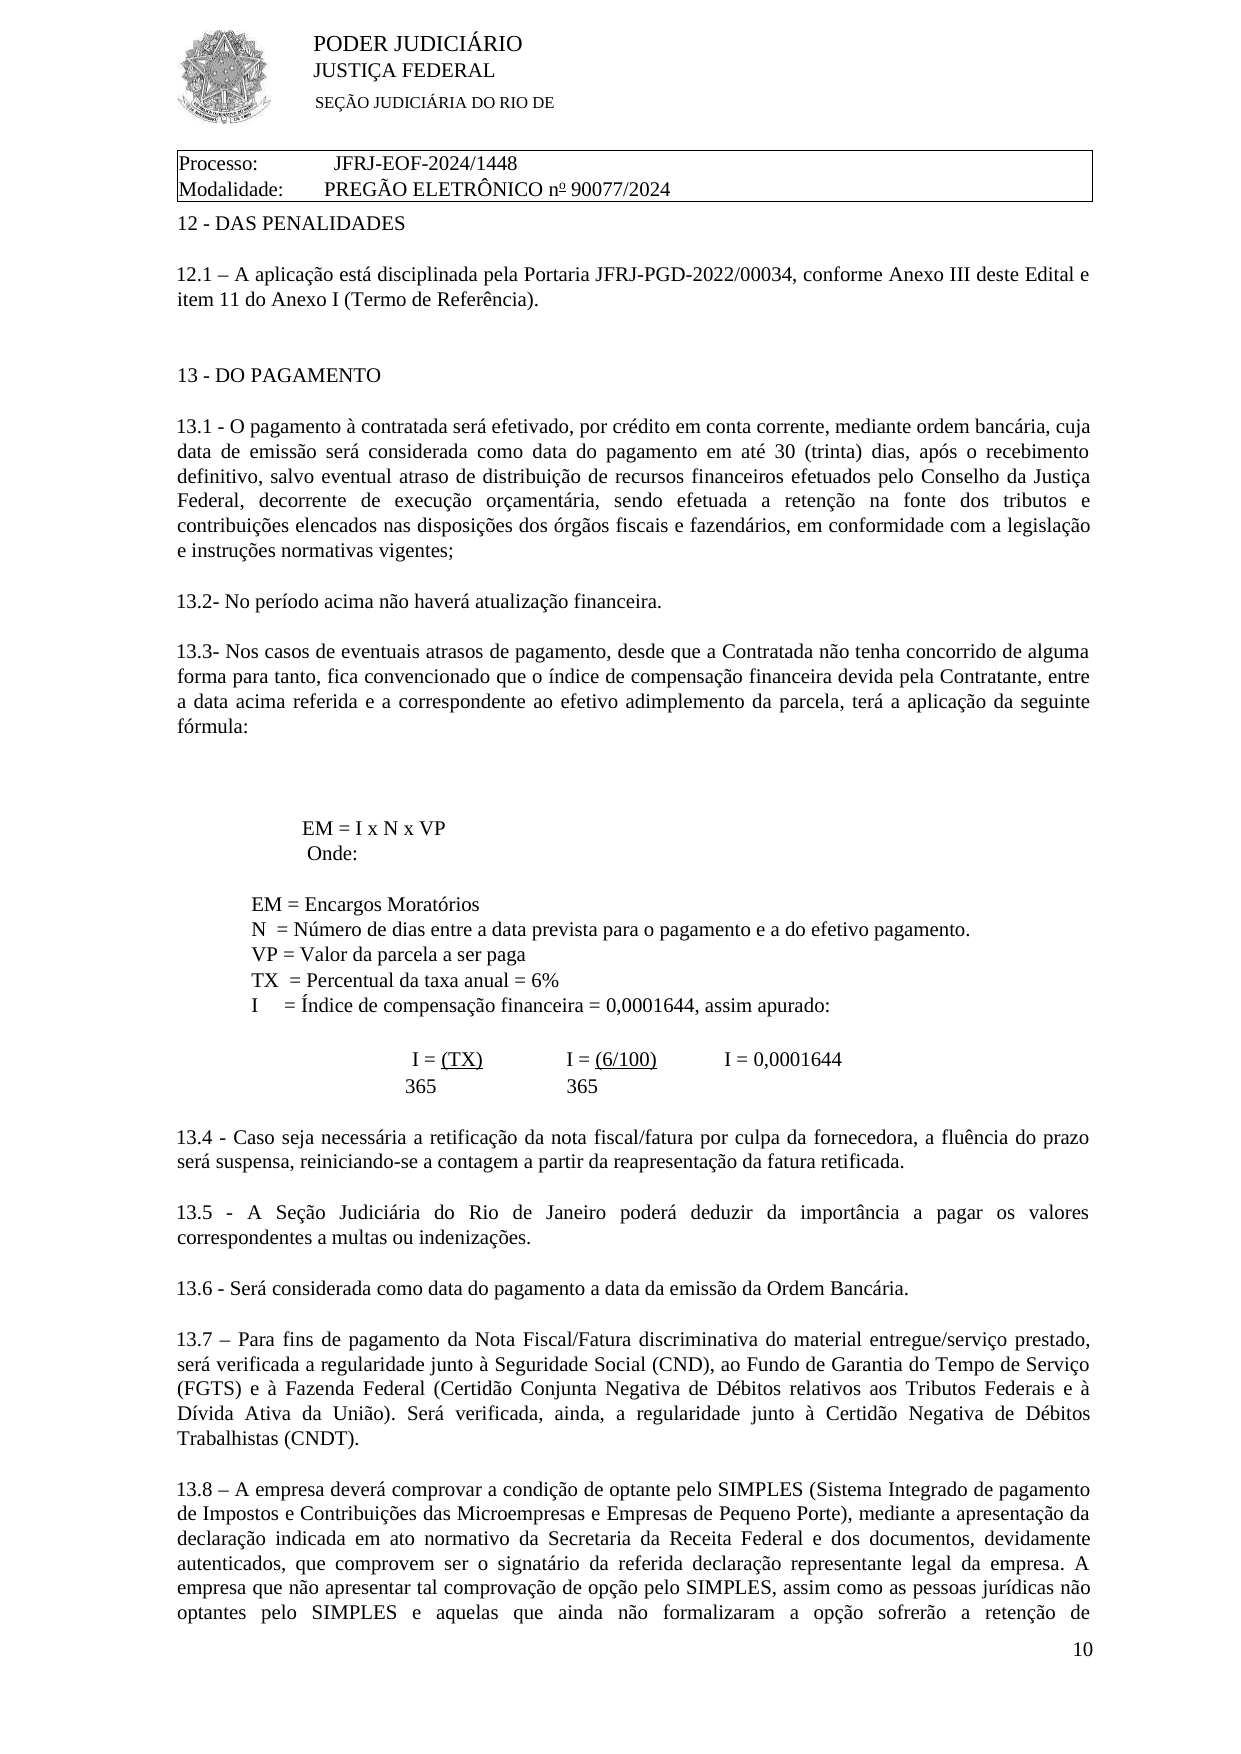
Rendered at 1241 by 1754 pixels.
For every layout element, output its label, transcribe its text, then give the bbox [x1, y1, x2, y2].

text 13.8 – A empresa deverá comprovar a condição de optante pelo SIMPLES (Sistema Integrado de pagamento de Impostos e Contribuições das Microempresas e Empresas de Pequeno Porte), mediante a apresentação da declaração indicada em ato normativo da Secretaria da Receita Federal e dos documentos, devidamente autenticados, que comprovem ser o signatário da referida declaração representante legal da empresa. A empresa que não apresentar tal comprovação de opção pelo SIMPLES, assim como as pessoas jurídicas não optantes pelo SIMPLES e aquelas que ainda não formalizaram a opção sofrerão a retenção de [176, 1476, 1091, 1624]
subtitle EM = I x N x VP [177, 816, 1093, 840]
text 13.5 - A Seção Judiciária do Rio de Janeiro poderá deduzir da importância a pagar os valores correspondentes a multas ou indenizações. [176, 1200, 1091, 1249]
text I = Índice de compensação financeira = 0,0001644, assim apurado: [251, 993, 1091, 1017]
text 365 365 [176, 1074, 1091, 1098]
text 13.2- No período acima não haverá atualização financeira. [176, 588, 1091, 613]
text 13.3- Nos casos de eventuais atrasos de pagamento, desde que a Contratada não tenha concorrido de alguma forma para tanto, fica convencionado que o índice de compensação financeira devida pela Contratante, entre a data acima referida e a correspondente ao efetivo adimplemento da parcela, terá a aplicação da seguinte fórmula: [176, 639, 1091, 738]
text I = (TX) I = (6/100) I = 0,0001644 [177, 1044, 1093, 1072]
subtitle 12 - DAS PENALIDADES [177, 211, 1093, 235]
subtitle 13 - DO PAGAMENTO [177, 363, 1093, 387]
text VP = Valor da parcela a ser paga [251, 942, 1091, 966]
text 12.1 – A aplicação está disciplinada pela Portaria JFRJ-PGD-2022/00034, conforme Anexo III deste Edital e item 11 do Anexo I (Termo de Referência). [176, 262, 1091, 311]
text Onde: [176, 841, 371, 865]
text 13.6 - Será considerada como data do pagamento a data da emissão da Ordem Bancária. [176, 1276, 1091, 1300]
text 13.4 - Caso seja necessária a retificação da nota fiscal/fatura por culpa da fornecedora, a fluência do prazo será suspensa, reiniciando-se a contagem a partir da reapresentação da fatura retificada. [176, 1124, 1091, 1173]
text 13.7 – Para fins de pagamento da Nota Fiscal/Fatura discriminativa do material entregue/serviço prestado, será verificada a regularidade junto à Seguridade Social (CND), ao Fundo de Garantia do Tempo de Serviço (FGTS) e à Fazenda Federal (Certidão Conjunta Negativa de Débitos relativos aos Tributos Federais e à Dívida Ativa da União). Será verificada, ainda, a regularidade junto à Certidão Negativa de Débitos Trabalhistas (CNDT). [176, 1327, 1091, 1449]
text EM = Encargos Moratórios [251, 892, 1091, 916]
text 13.1 - O pagamento à contratada será efetivado, por crédito em conta corrente, mediante ordem bancária, cuja data de emissão será considerada como data do pagamento em até 30 (trinta) dias, após o recebimento definitivo, salvo eventual atraso de distribuição de recursos financeiros efetuados pelo Conselho da Justiça Federal, decorrente de execução orçamentária, sendo efetuada a retenção na fonte dos tributos e contribuições elencados nas disposições dos órgãos fiscais e fazendários, em conformidade com a legislação e instruções normativas vigentes; [176, 414, 1091, 562]
text N = Número de dias entre a data prevista para o pagamento e a do efetivo pagamento. [251, 917, 1091, 941]
text TX = Percentual da taxa anual = 6% [251, 968, 1091, 992]
